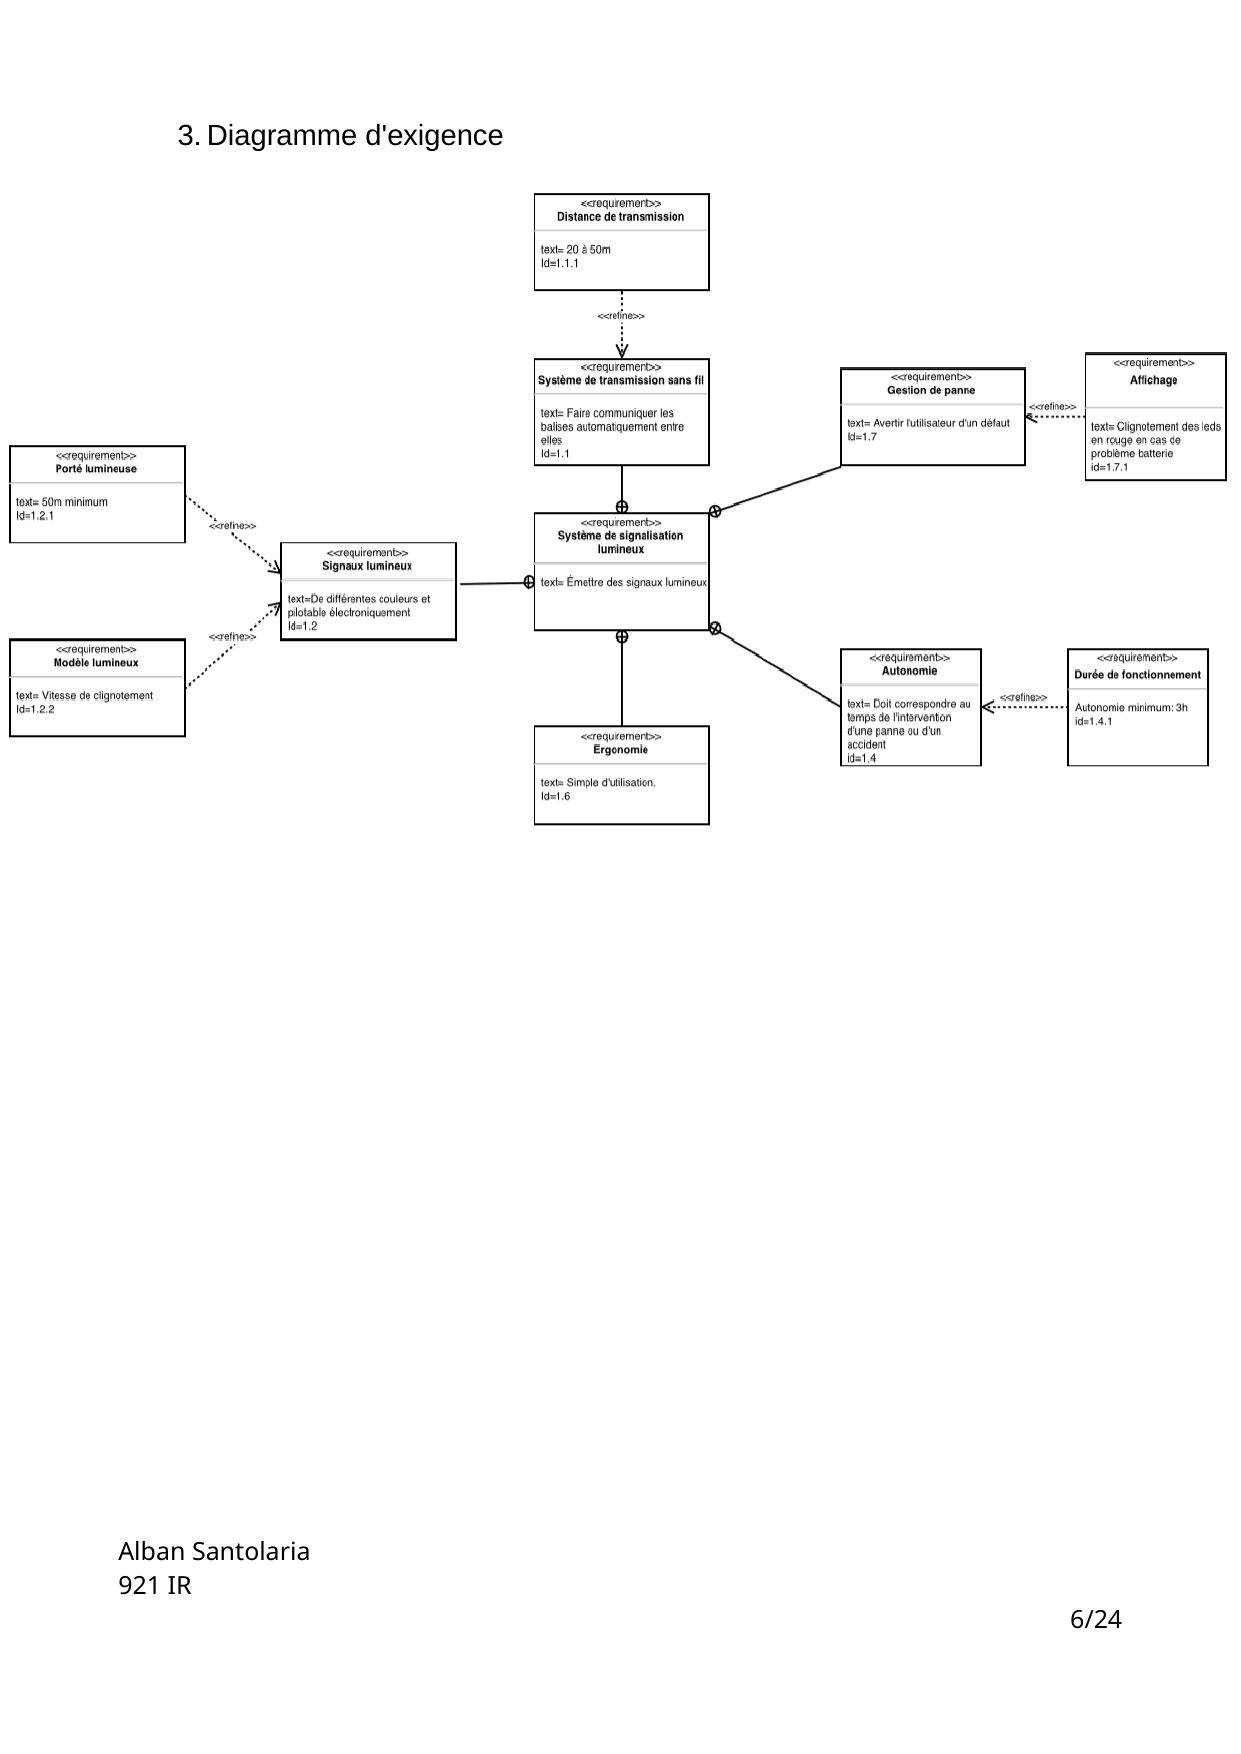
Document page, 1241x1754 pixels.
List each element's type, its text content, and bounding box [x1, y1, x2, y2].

subtitle Diagramme d'exigence [177, 118, 1122, 152]
picture [0, 173, 1232, 851]
